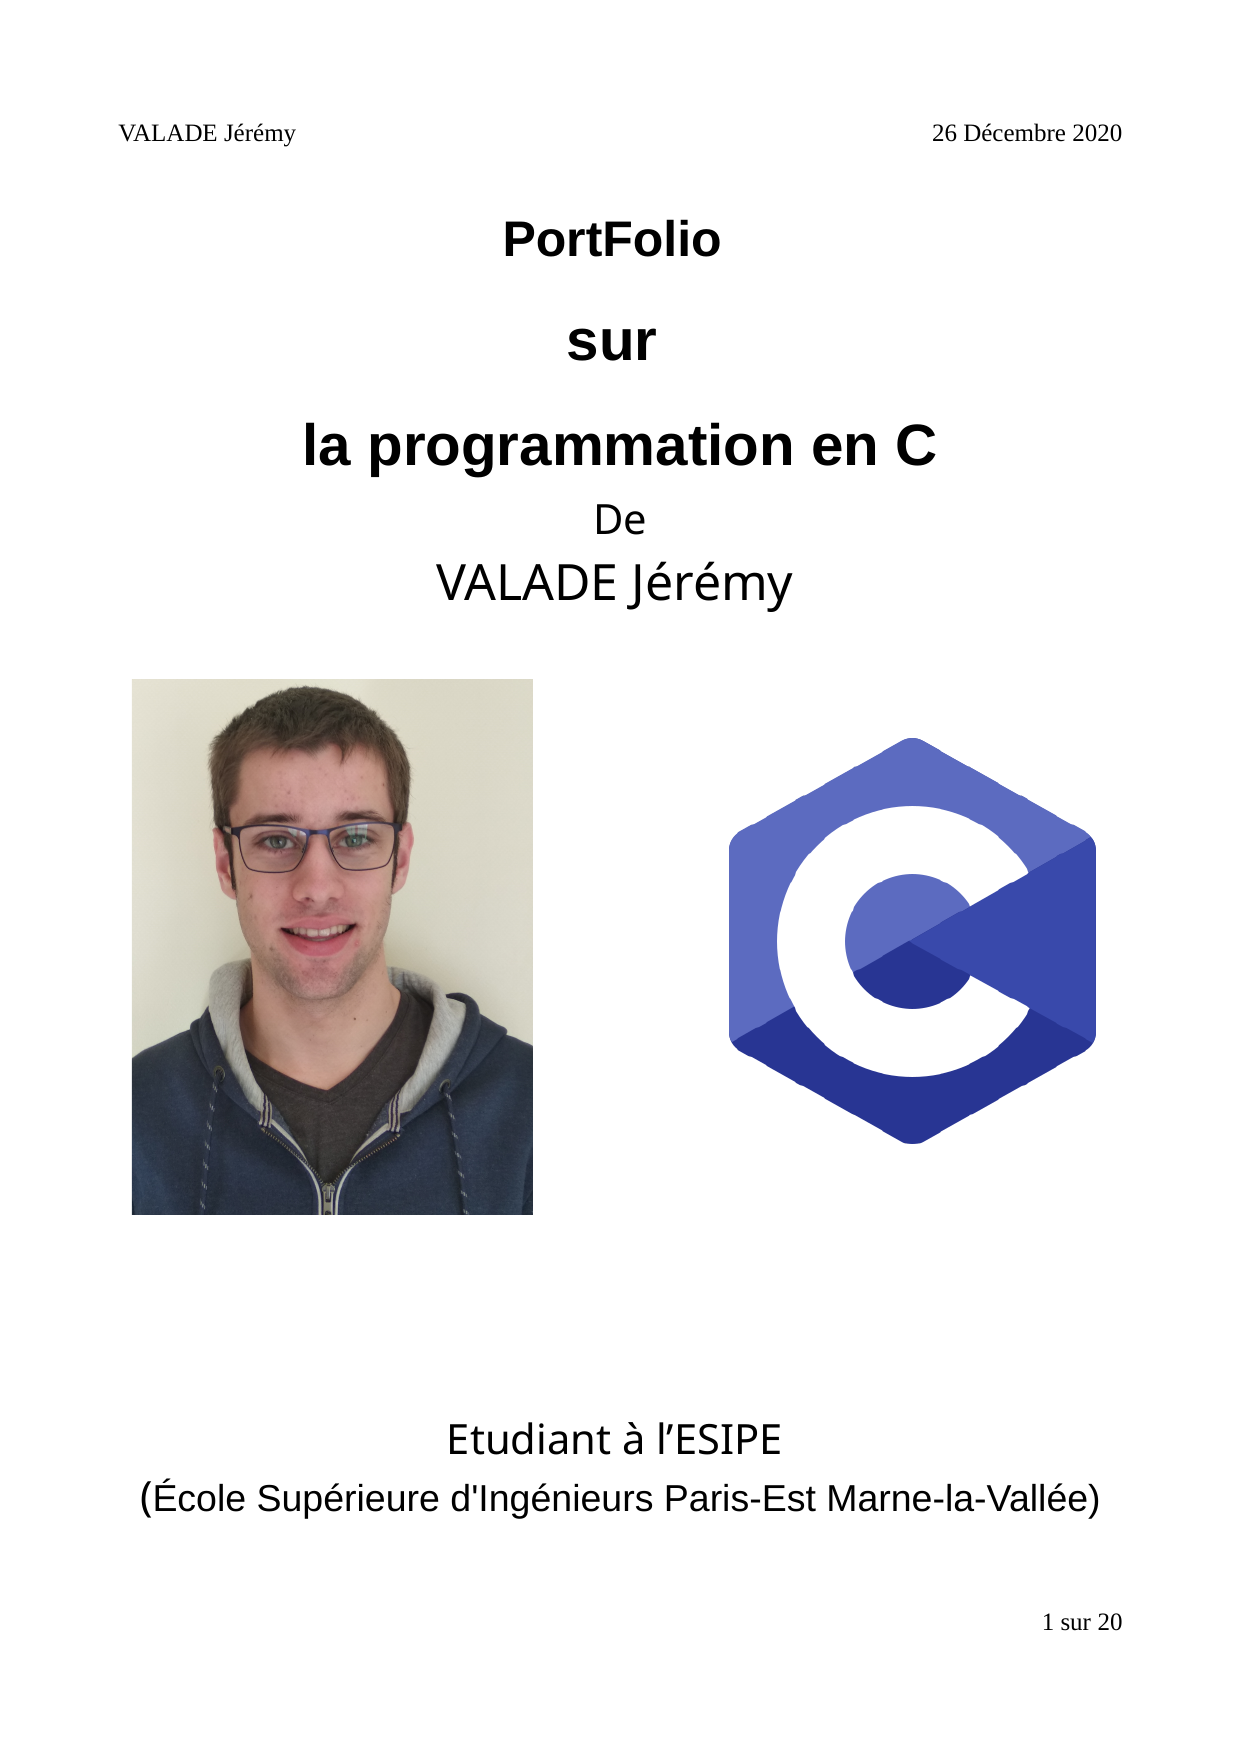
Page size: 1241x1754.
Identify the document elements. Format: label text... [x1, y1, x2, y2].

text VALADE Jérémy [118, 547, 1122, 615]
picture [131, 679, 533, 1215]
title la programmation en C [118, 411, 1122, 478]
text Etudiant à l’ESIPE [118, 1410, 1122, 1467]
picture [680, 709, 1144, 1173]
text (École Supérieure d'Ingénieurs Paris-Est Marne-la-Vallée) [118, 1467, 1122, 1523]
text De [118, 490, 1122, 547]
title sur [118, 306, 1122, 373]
title PortFolio [118, 201, 1122, 268]
